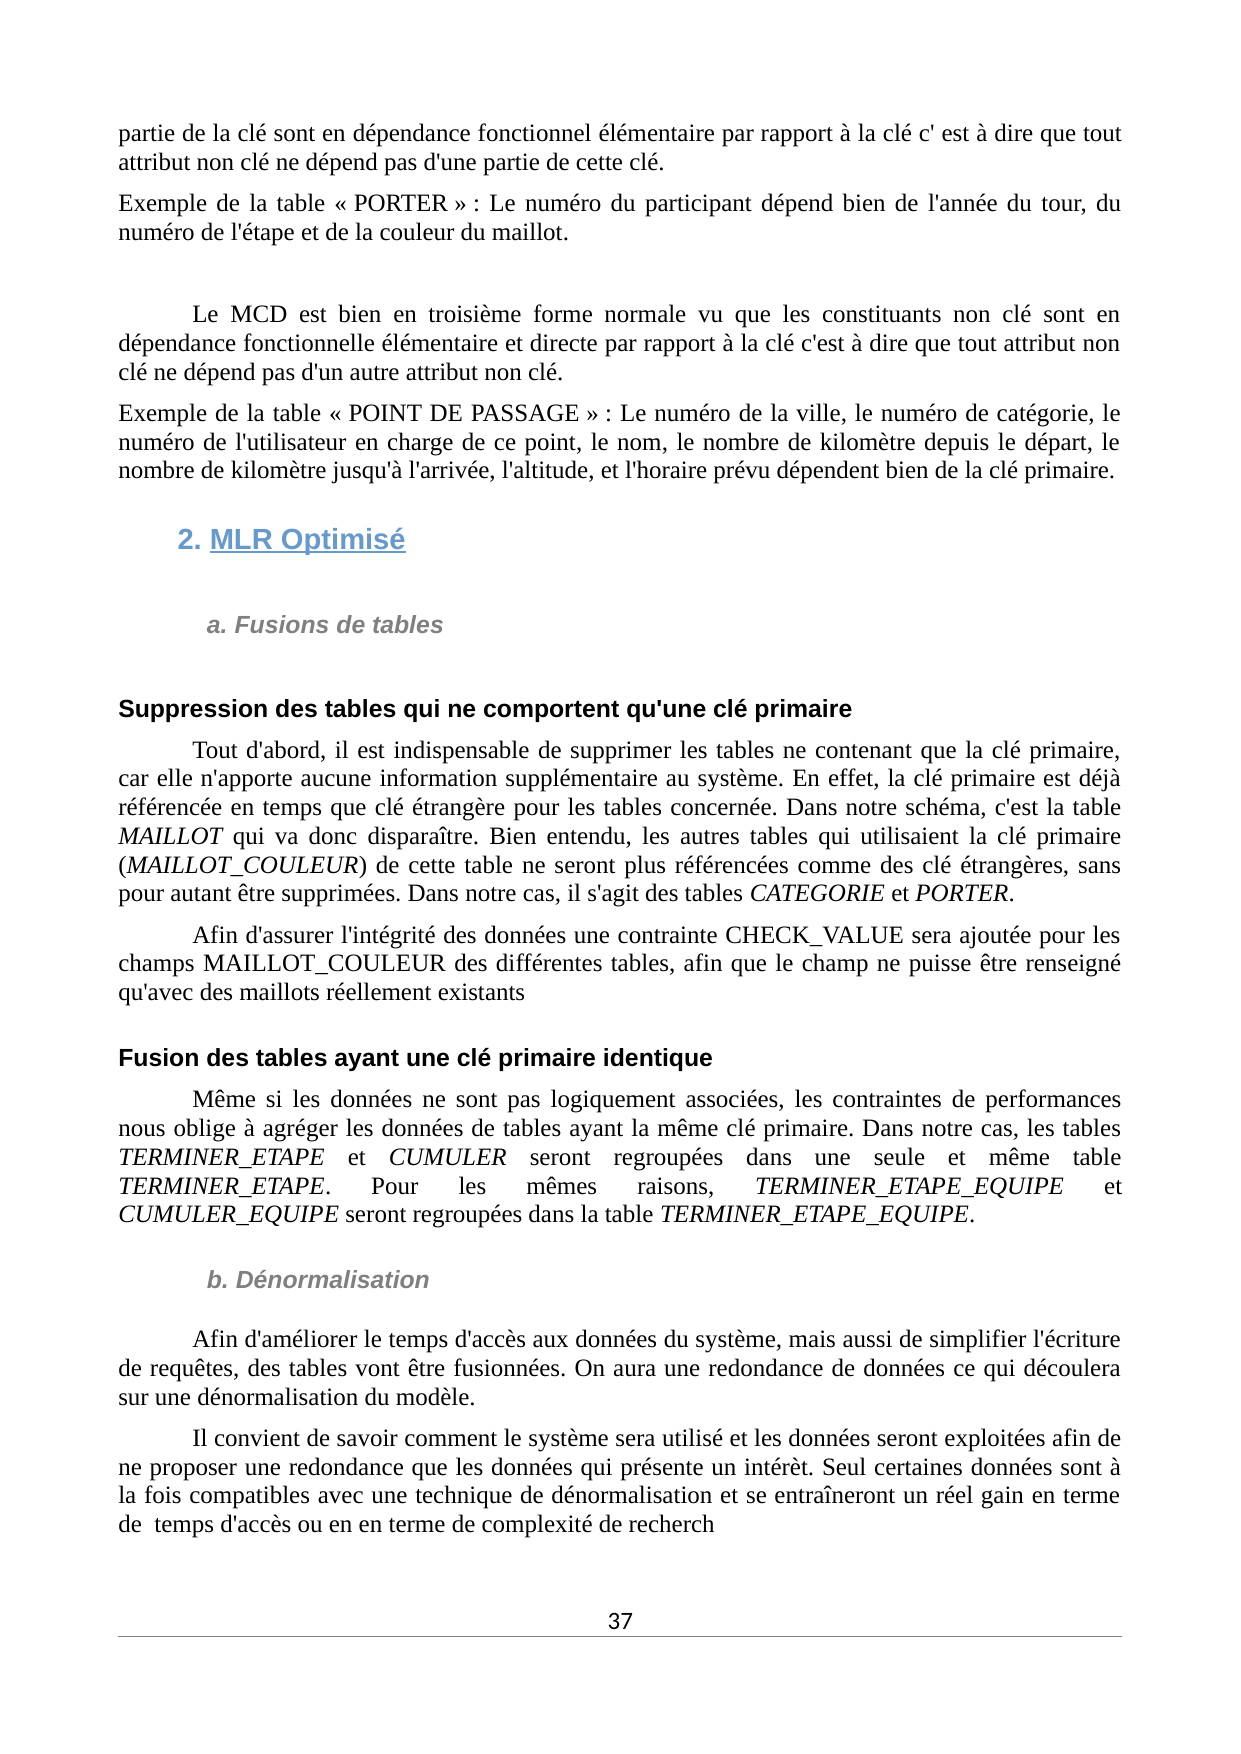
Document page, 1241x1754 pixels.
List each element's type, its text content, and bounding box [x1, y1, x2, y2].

subtitle MLR Optimisé [177, 522, 1122, 555]
text Afin d'améliorer le temps d'accès aux données du système, mais aussi de simplifier l'écriture de requêtes, des tables vont être fusionnées. On aura une redondance de données ce qui découlera sur une dénormalisation du modèle. [118, 1324, 1122, 1411]
subtitle Fusion des tables ayant une clé primaire identique [118, 1043, 1122, 1072]
subtitle Dénormalisation [207, 1266, 1122, 1294]
text Tout d'abord, il est indispensable de supprimer les tables ne contenant que la clé primaire, car elle n'apporte aucune information supplémentaire au système. En effet, la clé primaire est déjà référencée en temps que clé étrangère pour les tables concernée. Dans notre schéma, c'est la table MAILLOT qui va donc disparaître. Bien entendu, les autres tables qui utilisaient la clé primaire (MAILLOT_COULEUR) de cette table ne seront plus référencées comme des clé étrangères, sans pour autant être supprimées. Dans notre cas, il s'agit des tables CATEGORIE et PORTER. [118, 735, 1122, 907]
text Il convient de savoir comment le système sera utilisé et les données seront exploitées afin de ne proposer une redondance que les données qui présente un intérèt. Seul certaines données sont à la fois compatibles avec une technique de dénormalisation et se entraîneront un réel gain en terme de temps d'accès ou en en terme de complexité de recherch [118, 1423, 1122, 1538]
text Même si les données ne sont pas logiquement associées, les contraintes de performances nous oblige à agréger les données de tables ayant la même clé primaire. Dans notre cas, les tables TERMINER_ETAPE et CUMULER seront regroupées dans une seule et même table TERMINER_ETAPE. Pour les mêmes raisons, TERMINER_ETAPE_EQUIPE et CUMULER_EQUIPE seront regroupées dans la table TERMINER_ETAPE_EQUIPE. [118, 1084, 1122, 1228]
subtitle Suppression des tables qui ne comportent qu'une clé primaire [118, 694, 1122, 722]
subtitle Fusions de tables [207, 610, 1122, 639]
text Exemple de la table « POINT DE PASSAGE » : Le numéro de la ville, le numéro de catégorie, le numéro de l'utilisateur en charge de ce point, le nom, le nombre de kilomètre depuis le départ, le nombre de kilomètre jusqu'à l'arrivée, l'altitude, et l'horaire prévu dépendent bien de la clé primaire. [118, 398, 1122, 484]
text Afin d'assurer l'intégrité des données une contrainte CHECK_VALUE sera ajoutée pour les champs MAILLOT_COULEUR des différentes tables, afin que le champ ne puisse être renseigné qu'avec des maillots réellement existants [118, 920, 1122, 1006]
text Le MCD est bien en troisième forme normale vu que les constituants non clé sont en dépendance fonctionnelle élémentaire et directe par rapport à la clé c'est à dire que tout attribut non clé ne dépend pas d'un autre attribut non clé. [118, 299, 1122, 386]
text partie de la clé sont en dépendance fonctionnel élémentaire par rapport à la clé c' est à dire que tout attribut non clé ne dépend pas d'une partie de cette clé. [118, 118, 1122, 176]
text Exemple de la table « PORTER » : Le numéro du participant dépend bien de l'année du tour, du numéro de l'étape et de la couleur du maillot. [118, 188, 1122, 246]
